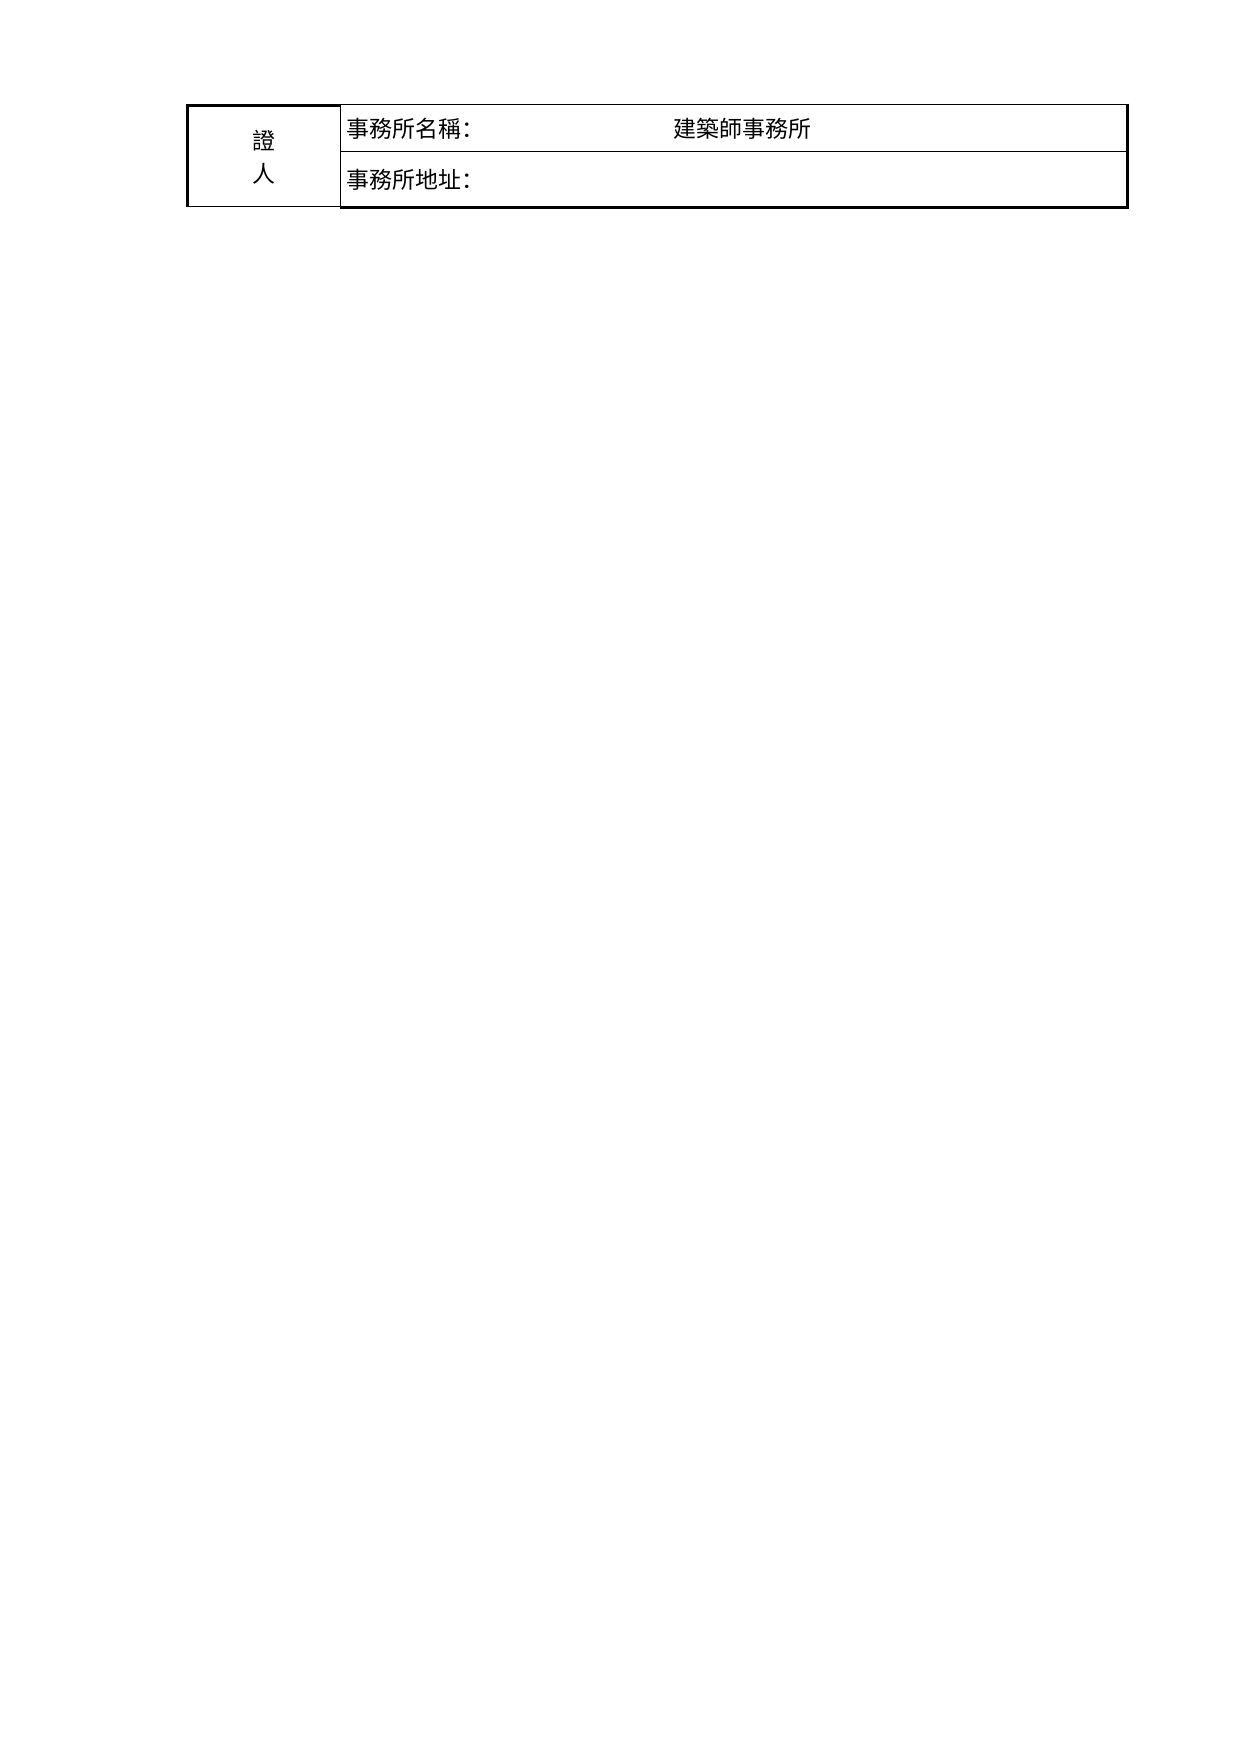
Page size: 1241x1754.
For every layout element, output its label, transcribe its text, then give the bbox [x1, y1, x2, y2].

table_cell 事務所地址： [341, 152, 1126, 206]
table_cell 事務所名稱： 建築師事務所 [341, 105, 1126, 151]
table_cell 證 人 [189, 107, 340, 206]
